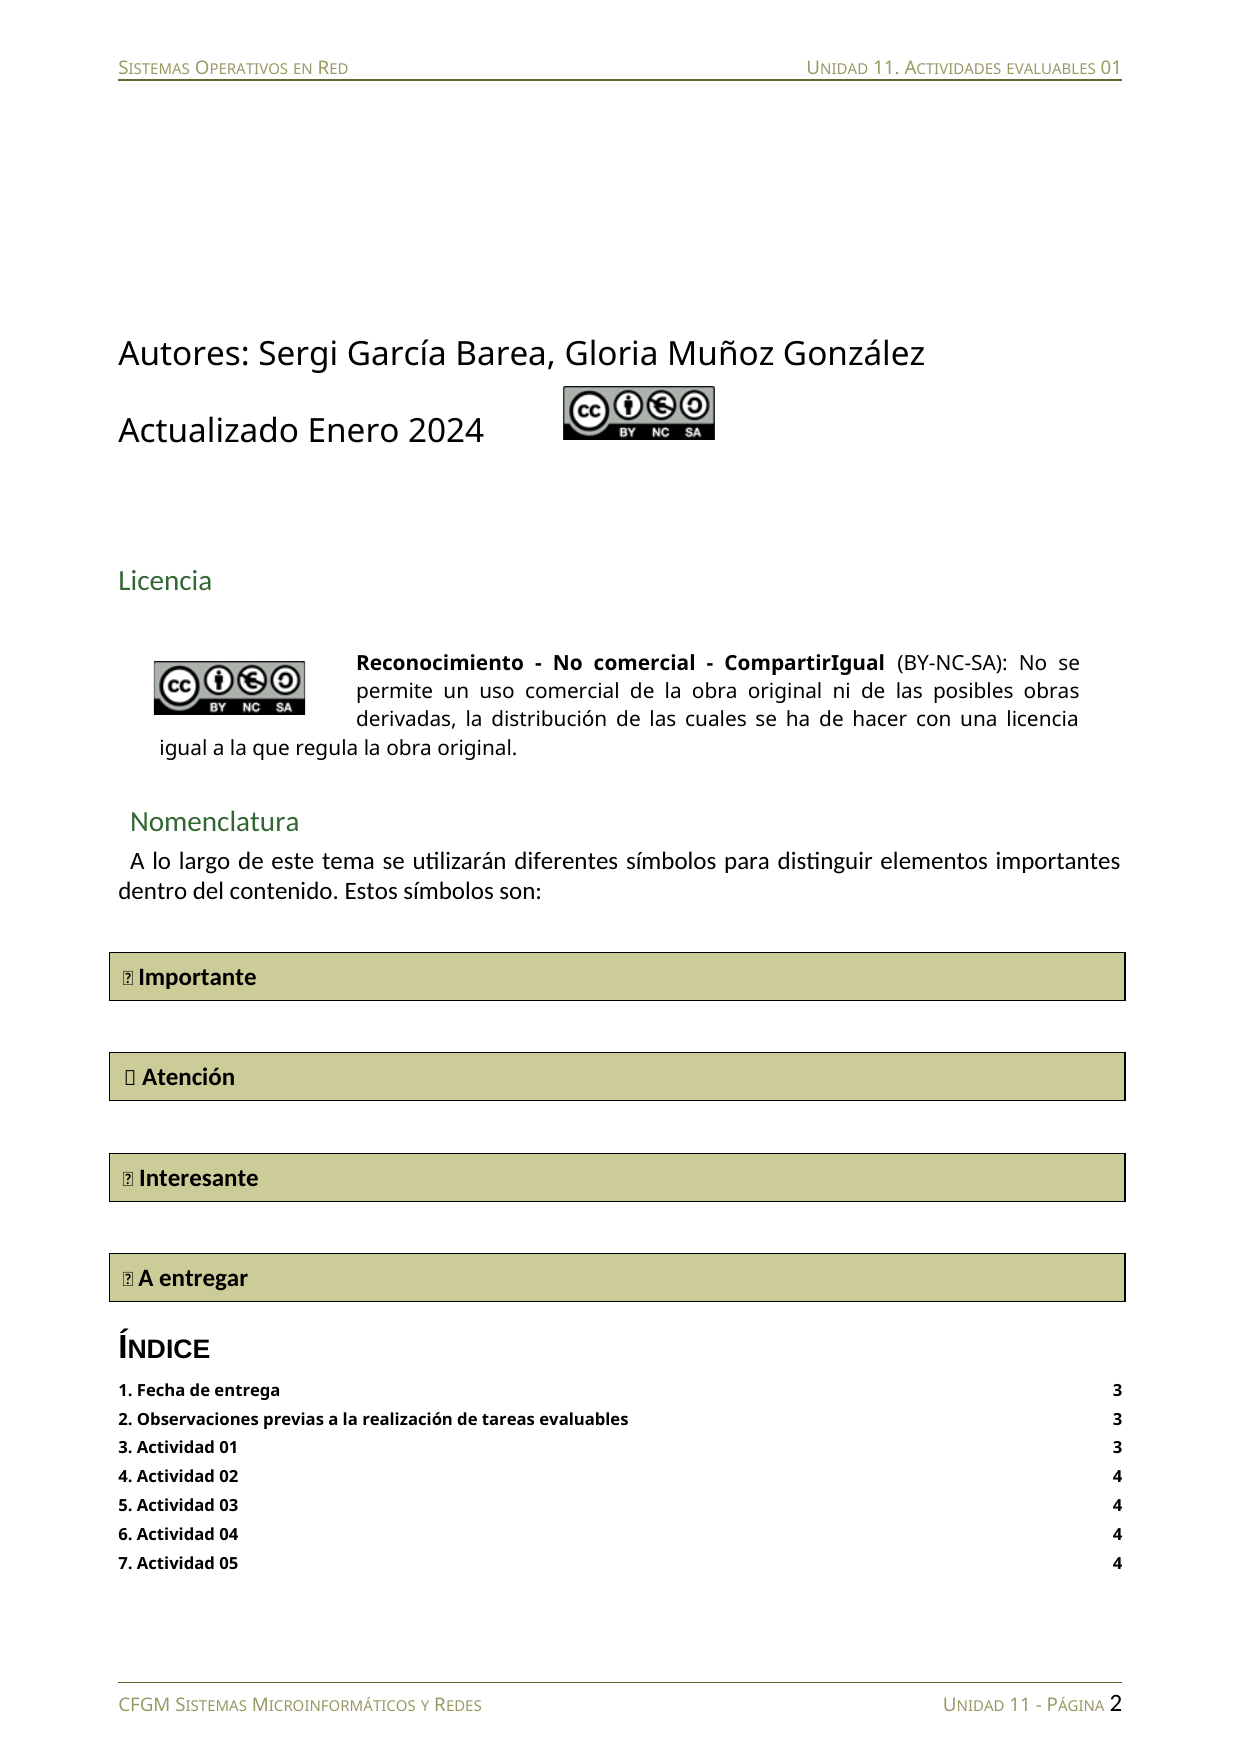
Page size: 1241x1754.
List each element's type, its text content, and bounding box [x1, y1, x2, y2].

text 💬 Interesante [110, 1154, 1124, 1201]
text 1. Fecha de entrega 3 [118, 1378, 1122, 1401]
text 5. Actividad 03 4 [118, 1494, 1122, 1517]
text Reconocimiento - No comercial - CompartirIgual (BY-NC-SA): No se permite un uso comercial de la obra original ni de las posibles obras derivadas, la distribución de las cuales se ha de hacer con una licencia igual a la que regula la obra original. [159, 648, 1080, 761]
text 📕 A entregar [110, 1254, 1124, 1301]
text 6. Actividad 04 4 [118, 1523, 1122, 1546]
text Licencia [118, 562, 1122, 598]
text A lo largo de este tema se utilizarán diferentes símbolos para distinguir elementos importantes dentro del contenido. Estos símbolos son: [118, 845, 1122, 906]
text ❕ Atención [110, 1053, 1124, 1100]
text 2. Observaciones previas a la realización de tareas evaluables 3 [118, 1407, 1122, 1430]
text 7. Actividad 05 4 [118, 1552, 1122, 1575]
text Actualizado Enero 2024 [118, 407, 1122, 453]
picture [563, 386, 715, 440]
text 4. Actividad 02 4 [118, 1465, 1122, 1488]
text Nomenclatura [118, 803, 1122, 838]
text 📖 Importante [110, 953, 1124, 1000]
picture [153, 661, 306, 715]
text Índice [118, 1327, 1122, 1366]
text 3. Actividad 01 3 [118, 1436, 1122, 1459]
text Autores: Sergi García Barea, Gloria Muñoz González [118, 329, 1122, 375]
